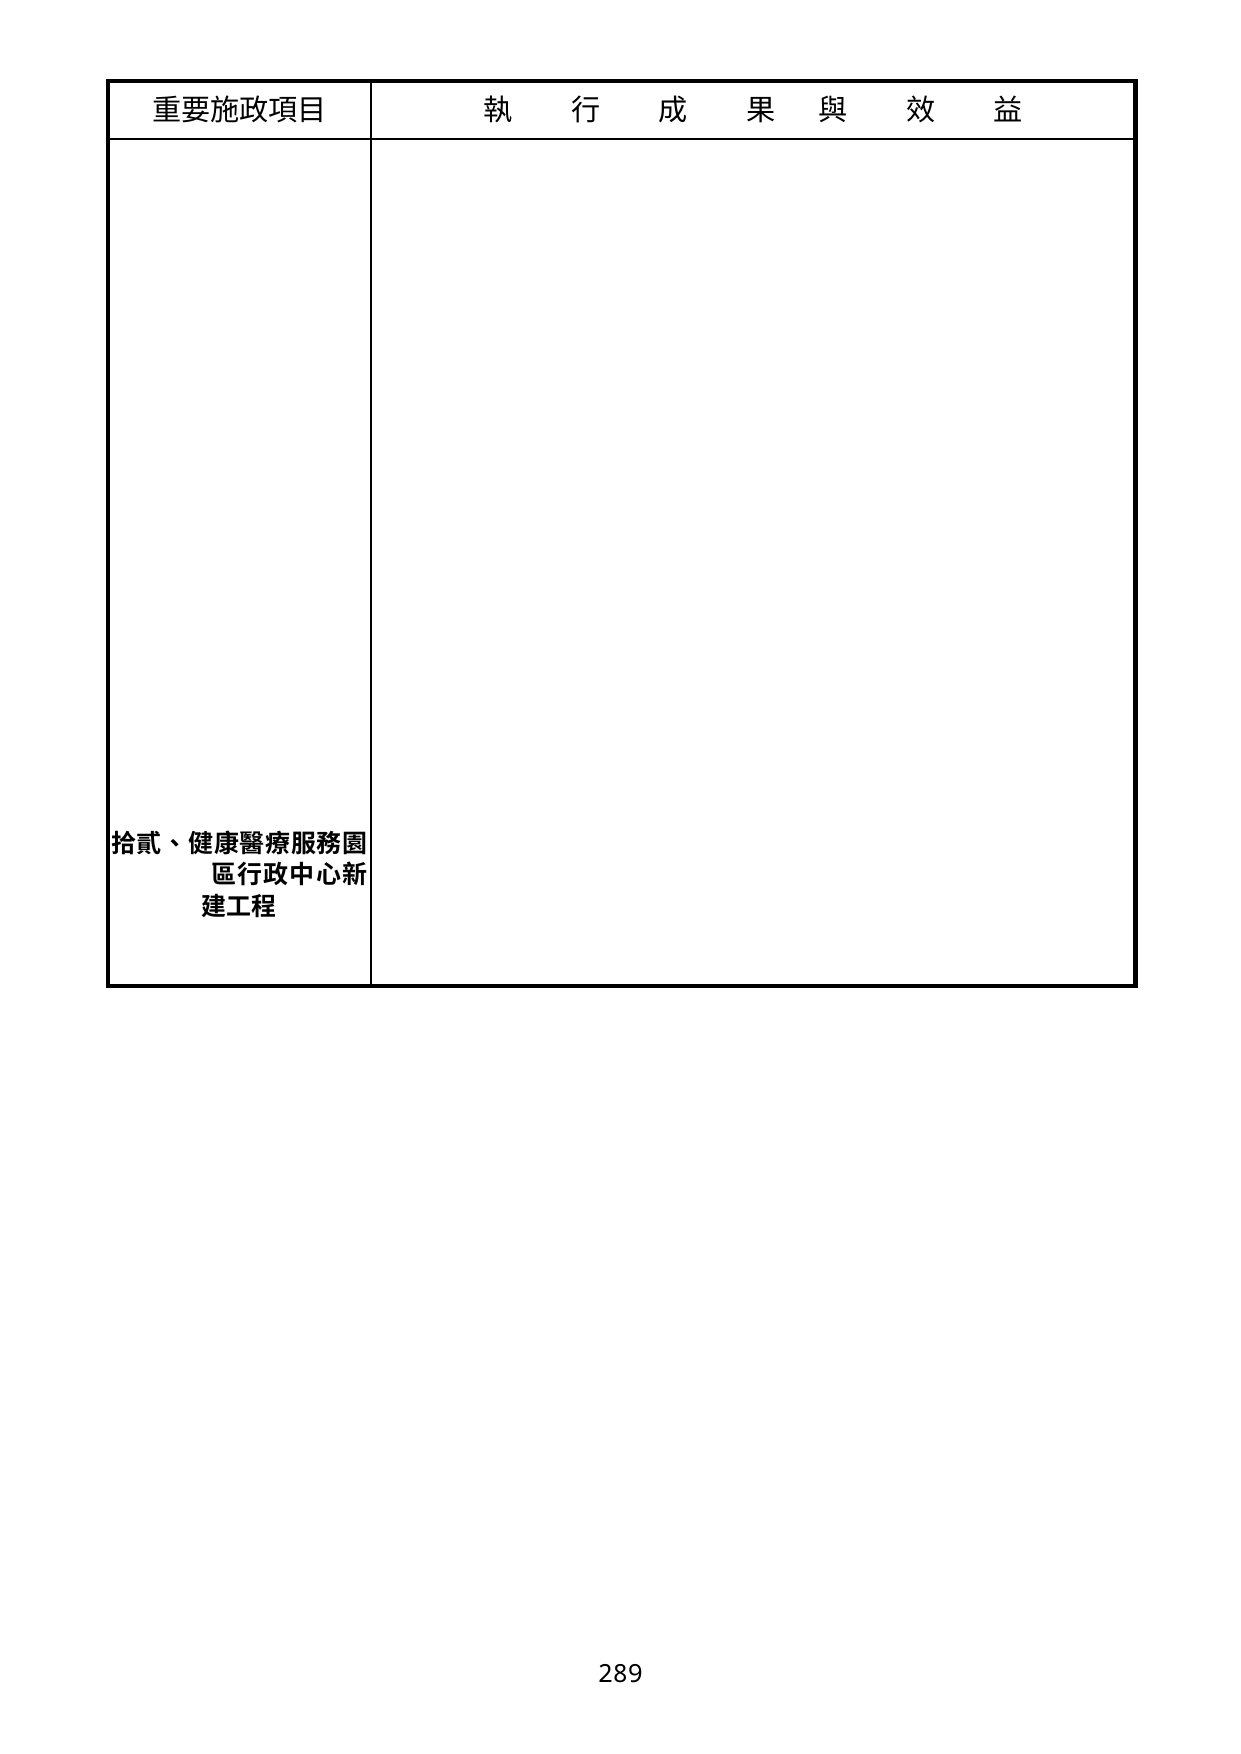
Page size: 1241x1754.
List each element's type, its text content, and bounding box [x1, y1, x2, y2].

table_header 重要施政項目 [110, 83, 370, 138]
table_cell 拾貳、健康醫療服務園 區行政中心新 建工程 [110, 140, 370, 984]
table_header 執 行 成 果 與 效 益 [372, 83, 1133, 138]
